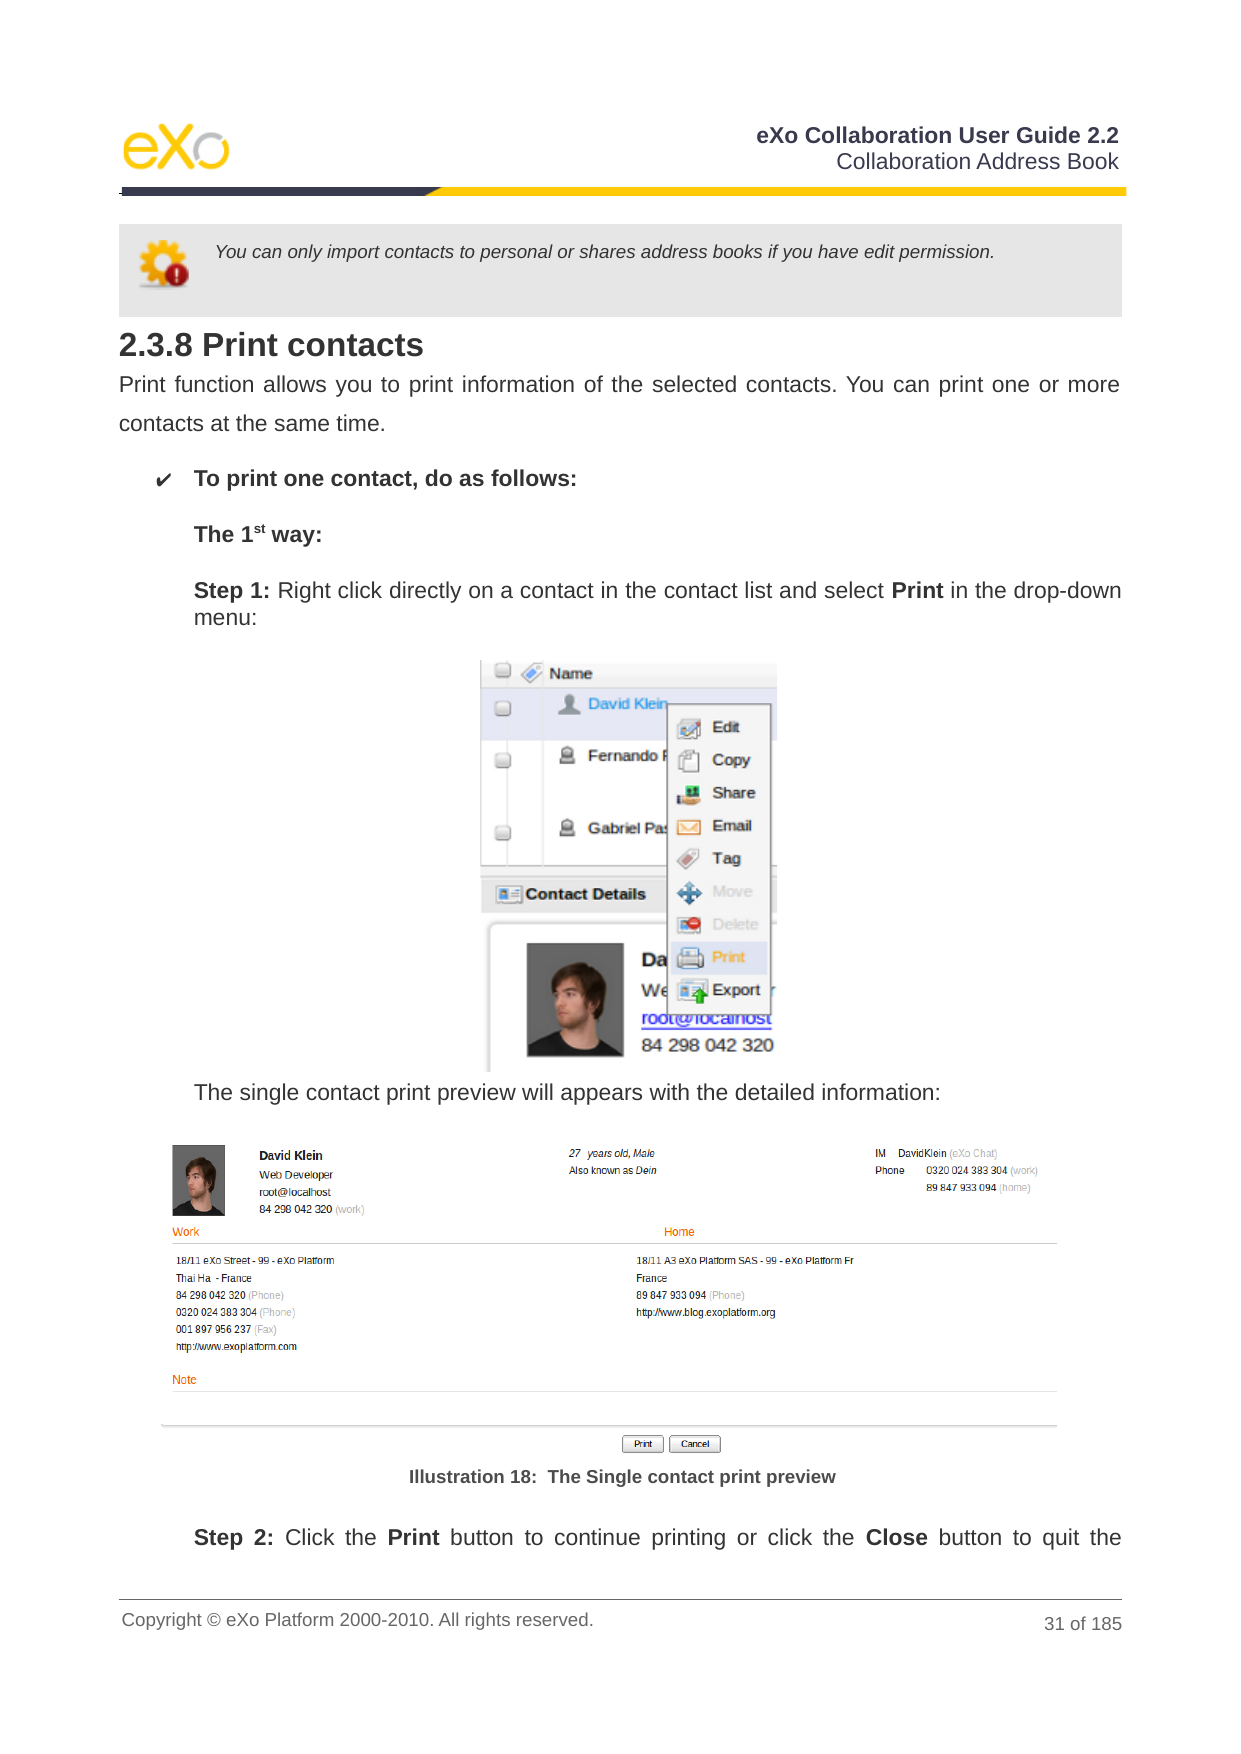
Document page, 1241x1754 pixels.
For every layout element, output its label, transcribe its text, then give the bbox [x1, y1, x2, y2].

table_header [119, 224, 209, 317]
list Step 2: Click the Print button to continue printing or click the Close button to quit the [149, 1464, 1122, 1550]
picture [161, 1137, 1057, 1459]
list The 1st way: [156, 521, 1122, 547]
list Illustration 18: The Single contact print preview [149, 1464, 1096, 1488]
table_header You can only import contacts to personal or shares address books if you have edit permission. [209, 224, 1122, 317]
list Step 1: Right click directly on a contact in the contact list and select Print in the drop-down menu: [156, 577, 1122, 630]
picture [123, 123, 230, 170]
text Print function allows you to print information of the selected contacts. You can print one or more contacts at the same time. [118, 371, 1122, 436]
picture [138, 240, 189, 290]
list The single contact print preview will appears with the detailed information: [156, 1076, 1122, 1106]
picture [480, 660, 778, 1072]
subtitle Print contacts [118, 324, 1122, 363]
picture [121, 187, 1127, 196]
list To print one contact, do as follows: [156, 464, 1122, 491]
